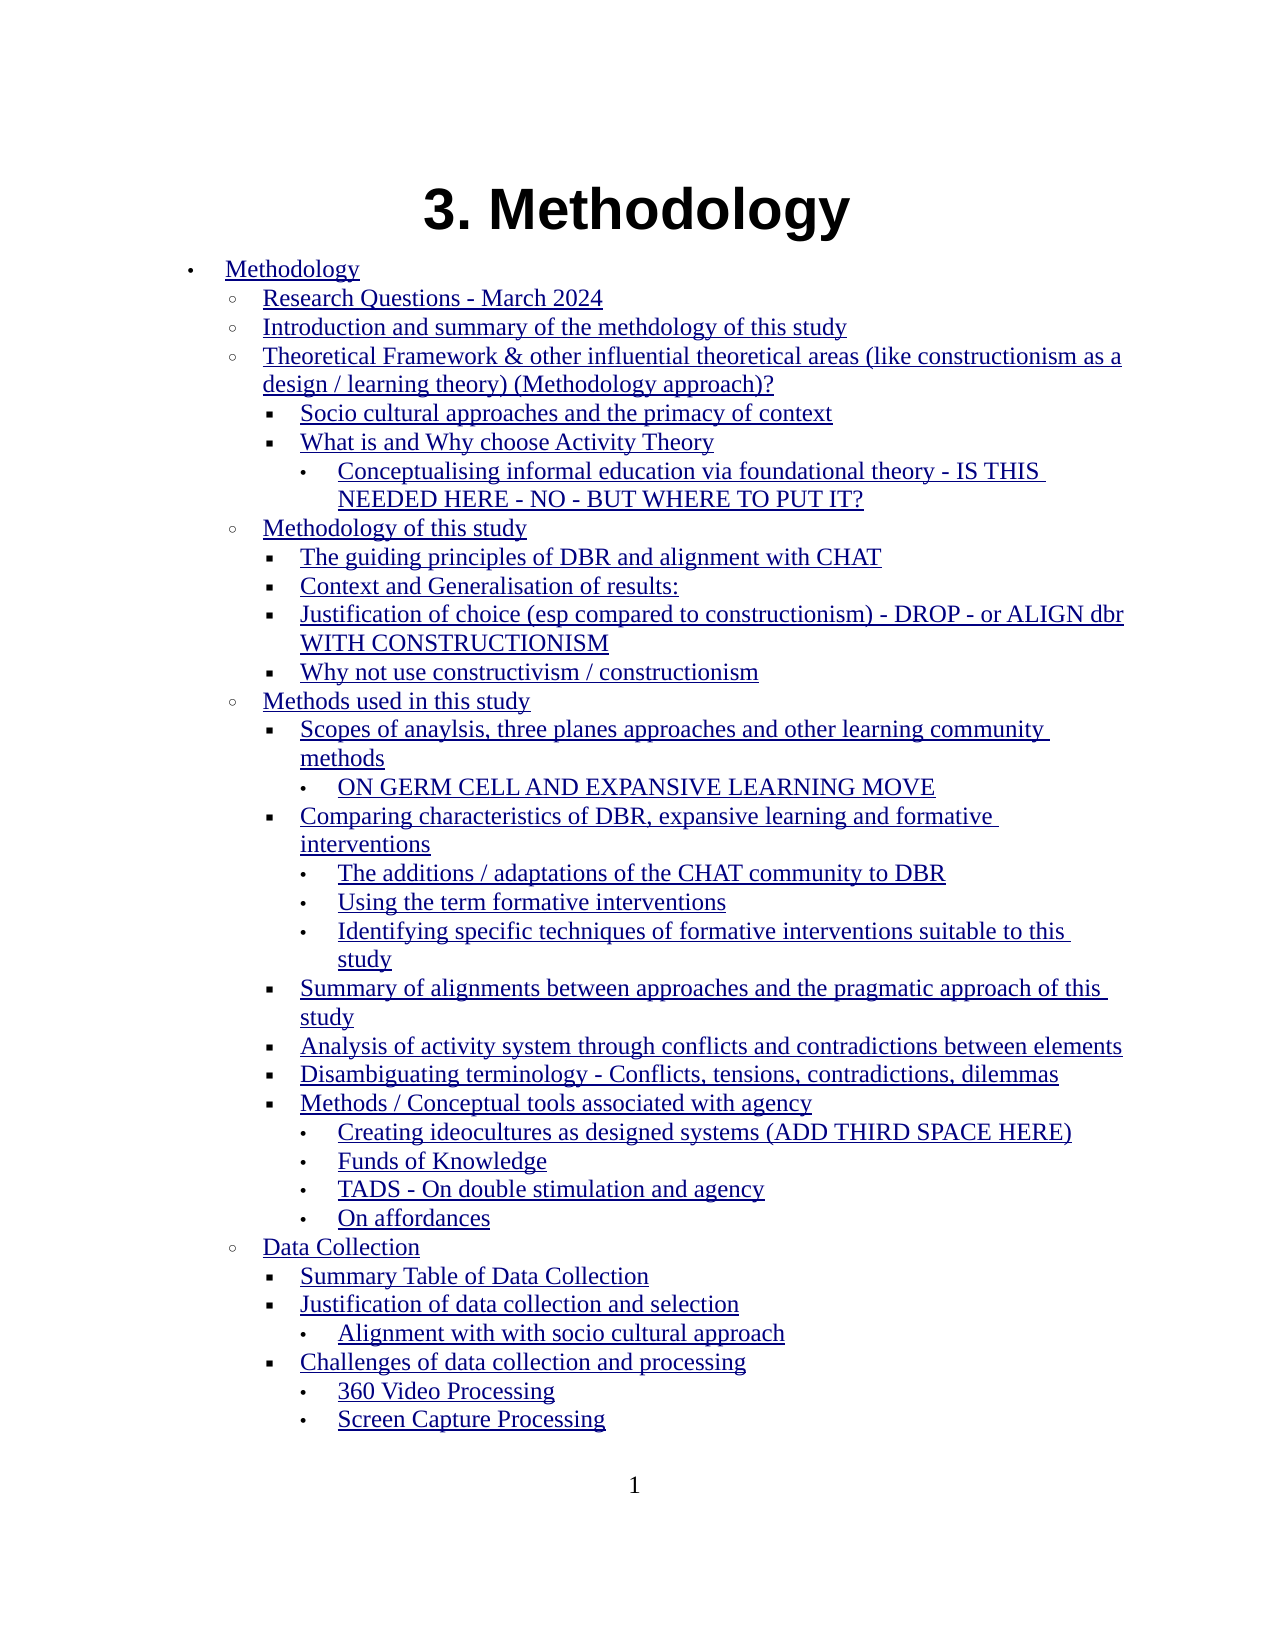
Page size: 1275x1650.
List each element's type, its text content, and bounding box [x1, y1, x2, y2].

list Creating ideocultures as designed systems (ADD THIRD SPACE HERE) [300, 1117, 1125, 1146]
list The additions / adaptations of the CHAT community to DBR [300, 858, 1125, 887]
list Using the term formative interventions [300, 887, 1125, 916]
list Analysis of activity system through conflicts and contradictions between elements [262, 1031, 1125, 1059]
list TADS - On double stimulation and agency [300, 1174, 1125, 1203]
list Research Questions - March 2024 [225, 283, 1125, 312]
list Comparing characteristics of DBR, expansive learning and formative interventions [262, 801, 1125, 858]
list Justification of choice (esp compared to constructionism) - DROP - or ALIGN dbr WITH CONSTRUCTIONISM [262, 599, 1125, 657]
list Summary Table of Data Collection [262, 1261, 1125, 1289]
list 360 Video Processing [300, 1376, 1125, 1404]
list Screen Capture Processing [300, 1404, 1125, 1433]
list Disambiguating terminology - Conflicts, tensions, contradictions, dilemmas [262, 1059, 1125, 1088]
list Why not use constructivism / constructionism [262, 657, 1125, 686]
list Methodology of this study [225, 513, 1125, 542]
title 3. Methodology [150, 175, 1125, 242]
list Methodology [187, 254, 1125, 283]
list Methods / Conceptual tools associated with agency [262, 1088, 1125, 1117]
list Context and Generalisation of results: [262, 571, 1125, 599]
list ON GERM CELL AND EXPANSIVE LEARNING MOVE [300, 772, 1125, 801]
list On affordances [300, 1203, 1125, 1232]
list Data Collection [225, 1232, 1125, 1261]
list Summary of alignments between approaches and the pragmatic approach of this study [262, 973, 1125, 1031]
list Funds of Knowledge [300, 1146, 1125, 1174]
list Identifying specific techniques of formative interventions suitable to this study [300, 916, 1125, 973]
list What is and Why choose Activity Theory [262, 427, 1125, 456]
list Conceptualising informal education via foundational theory - IS THIS NEEDED HERE - NO - BUT WHERE TO PUT IT? [300, 456, 1125, 513]
list Scopes of anaylsis, three planes approaches and other learning community methods [262, 714, 1125, 772]
list The guiding principles of DBR and alignment with CHAT [262, 542, 1125, 571]
list Theoretical Framework & other influential theoretical areas (like constructionism as a design / learning theory) (Methodology approach)? [225, 341, 1125, 398]
list Alignment with with socio cultural approach [300, 1318, 1125, 1347]
list Socio cultural approaches and the primacy of context [262, 398, 1125, 427]
list Challenges of data collection and processing [262, 1347, 1125, 1376]
list Justification of data collection and selection [262, 1289, 1125, 1318]
list Methods used in this study [225, 686, 1125, 714]
list Introduction and summary of the methdology of this study [225, 312, 1125, 341]
